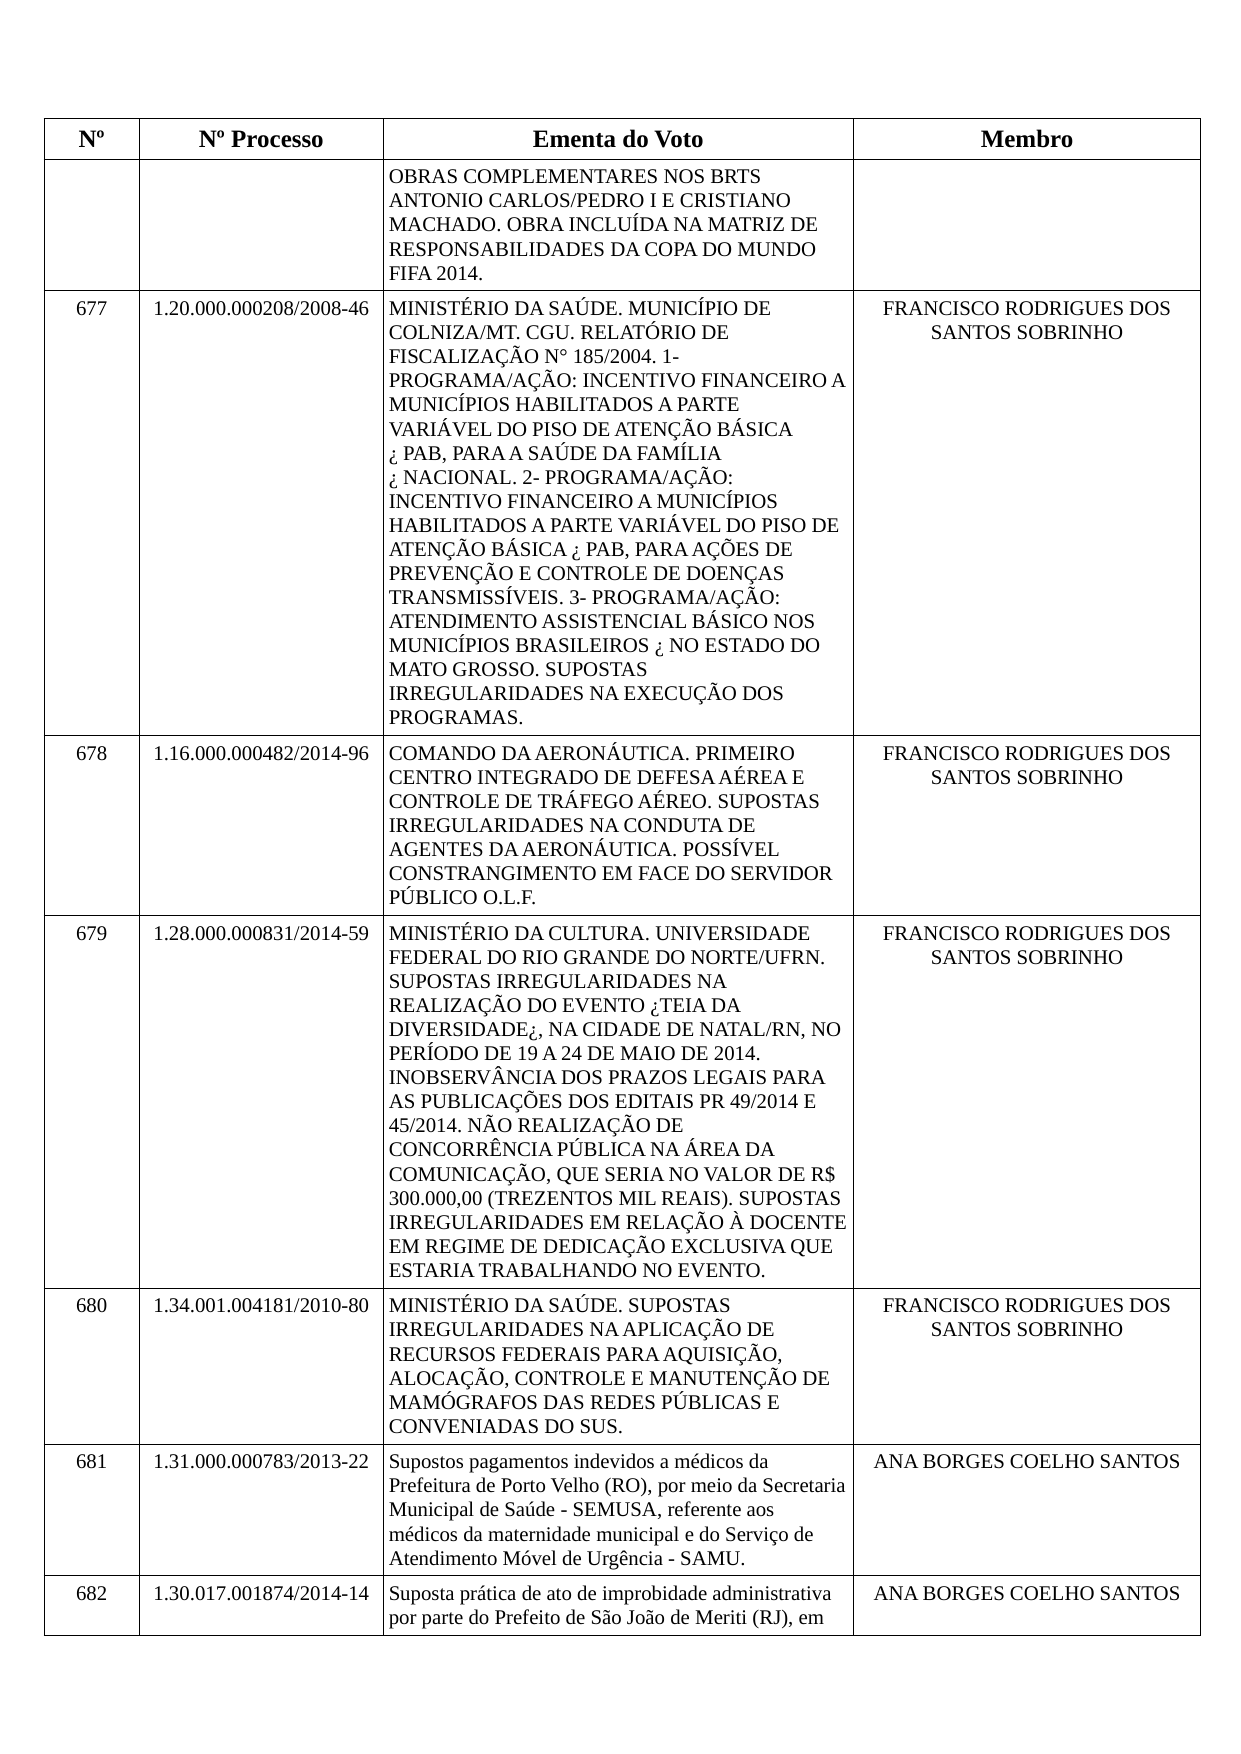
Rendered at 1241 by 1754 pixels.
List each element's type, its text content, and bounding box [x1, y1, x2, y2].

table_cell FRANCISCO RODRIGUES DOS SANTOS SOBRINHO [854, 736, 1200, 915]
table_cell 1.28.000.000831/2014-59 [140, 916, 383, 1287]
table_cell 1.16.000.000482/2014-96 [140, 736, 383, 915]
table_cell OBRAS COMPLEMENTARES NOS BRTS ANTONIO CARLOS/PEDRO I E CRISTIANO MACHADO. OBRA INCLUÍDA NA MATRIZ DE RESPONSABILIDADES DA COPA DO MUNDO FIFA 2014. [384, 160, 853, 290]
table_header Nº [45, 119, 139, 158]
table_cell [140, 160, 383, 290]
table_cell 679 [45, 916, 139, 1287]
table_cell MINISTÉRIO DA SAÚDE. MUNICÍPIO DE COLNIZA/MT. CGU. RELATÓRIO DE FISCALIZAÇÃO N° 185/2004. 1- PROGRAMA/AÇÃO: INCENTIVO FINANCEIRO A MUNICÍPIOS HABILITADOS A PARTE VARIÁVEL DO PISO DE ATENÇÃO BÁSICA ¿ PAB, PARA A SAÚDE DA FAMÍLIA ¿ NACIONAL. 2- PROGRAMA/AÇÃO: INCENTIVO FINANCEIRO A MUNICÍPIOS HABILITADOS A PARTE VARIÁVEL DO PISO DE ATENÇÃO BÁSICA ¿ PAB, PARA AÇÕES DE PREVENÇÃO E CONTROLE DE DOENÇAS TRANSMISSÍVEIS. 3- PROGRAMA/AÇÃO: ATENDIMENTO ASSISTENCIAL BÁSICO NOS MUNICÍPIOS BRASILEIROS ¿ NO ESTADO DO MATO GROSSO. SUPOSTAS IRREGULARIDADES NA EXECUÇÃO DOS PROGRAMAS. [384, 291, 853, 735]
table_cell 682 [45, 1576, 139, 1635]
table_cell 1.20.000.000208/2008-46 [140, 291, 383, 735]
table_cell 681 [45, 1445, 139, 1575]
table_cell Suposta prática de ato de improbidade administrativa por parte do Prefeito de São João de Meriti (RJ), em [384, 1576, 853, 1635]
table_cell 677 [45, 291, 139, 735]
table_cell 1.31.000.000783/2013-22 [140, 1445, 383, 1575]
table_cell 680 [45, 1289, 139, 1443]
table_cell MINISTÉRIO DA SAÚDE. SUPOSTAS IRREGULARIDADES NA APLICAÇÃO DE RECURSOS FEDERAIS PARA AQUISIÇÃO, ALOCAÇÃO, CONTROLE E MANUTENÇÃO DE MAMÓGRAFOS DAS REDES PÚBLICAS E CONVENIADAS DO SUS. [384, 1289, 853, 1443]
table_cell ANA BORGES COELHO SANTOS [854, 1445, 1200, 1575]
table_cell FRANCISCO RODRIGUES DOS SANTOS SOBRINHO [854, 1289, 1200, 1443]
table_cell [45, 160, 139, 290]
table_cell [854, 160, 1200, 290]
table_cell COMANDO DA AERONÁUTICA. PRIMEIRO CENTRO INTEGRADO DE DEFESA AÉREA E CONTROLE DE TRÁFEGO AÉREO. SUPOSTAS IRREGULARIDADES NA CONDUTA DE AGENTES DA AERONÁUTICA. POSSÍVEL CONSTRANGIMENTO EM FACE DO SERVIDOR PÚBLICO O.L.F. [384, 736, 853, 915]
table_cell ANA BORGES COELHO SANTOS [854, 1576, 1200, 1635]
table_cell Supostos pagamentos indevidos a médicos da Prefeitura de Porto Velho (RO), por meio da Secretaria Municipal de Saúde - SEMUSA, referente aos médicos da maternidade municipal e do Serviço de Atendimento Móvel de Urgência - SAMU. [384, 1445, 853, 1575]
table_header Nº Processo [140, 119, 383, 158]
table_header Membro [854, 119, 1200, 158]
table_header Ementa do Voto [384, 119, 853, 158]
table_cell FRANCISCO RODRIGUES DOS SANTOS SOBRINHO [854, 916, 1200, 1287]
table_cell 1.34.001.004181/2010-80 [140, 1289, 383, 1443]
table_cell 678 [45, 736, 139, 915]
table_cell MINISTÉRIO DA CULTURA. UNIVERSIDADE FEDERAL DO RIO GRANDE DO NORTE/UFRN. SUPOSTAS IRREGULARIDADES NA REALIZAÇÃO DO EVENTO ¿TEIA DA DIVERSIDADE¿, NA CIDADE DE NATAL/RN, NO PERÍODO DE 19 A 24 DE MAIO DE 2014. INOBSERVÂNCIA DOS PRAZOS LEGAIS PARA AS PUBLICAÇÕES DOS EDITAIS PR 49/2014 E 45/2014. NÃO REALIZAÇÃO DE CONCORRÊNCIA PÚBLICA NA ÁREA DA COMUNICAÇÃO, QUE SERIA NO VALOR DE R$ 300.000,00 (TREZENTOS MIL REAIS). SUPOSTAS IRREGULARIDADES EM RELAÇÃO À DOCENTE EM REGIME DE DEDICAÇÃO EXCLUSIVA QUE ESTARIA TRABALHANDO NO EVENTO. [384, 916, 853, 1287]
table_cell 1.30.017.001874/2014-14 [140, 1576, 383, 1635]
table_cell FRANCISCO RODRIGUES DOS SANTOS SOBRINHO [854, 291, 1200, 735]
